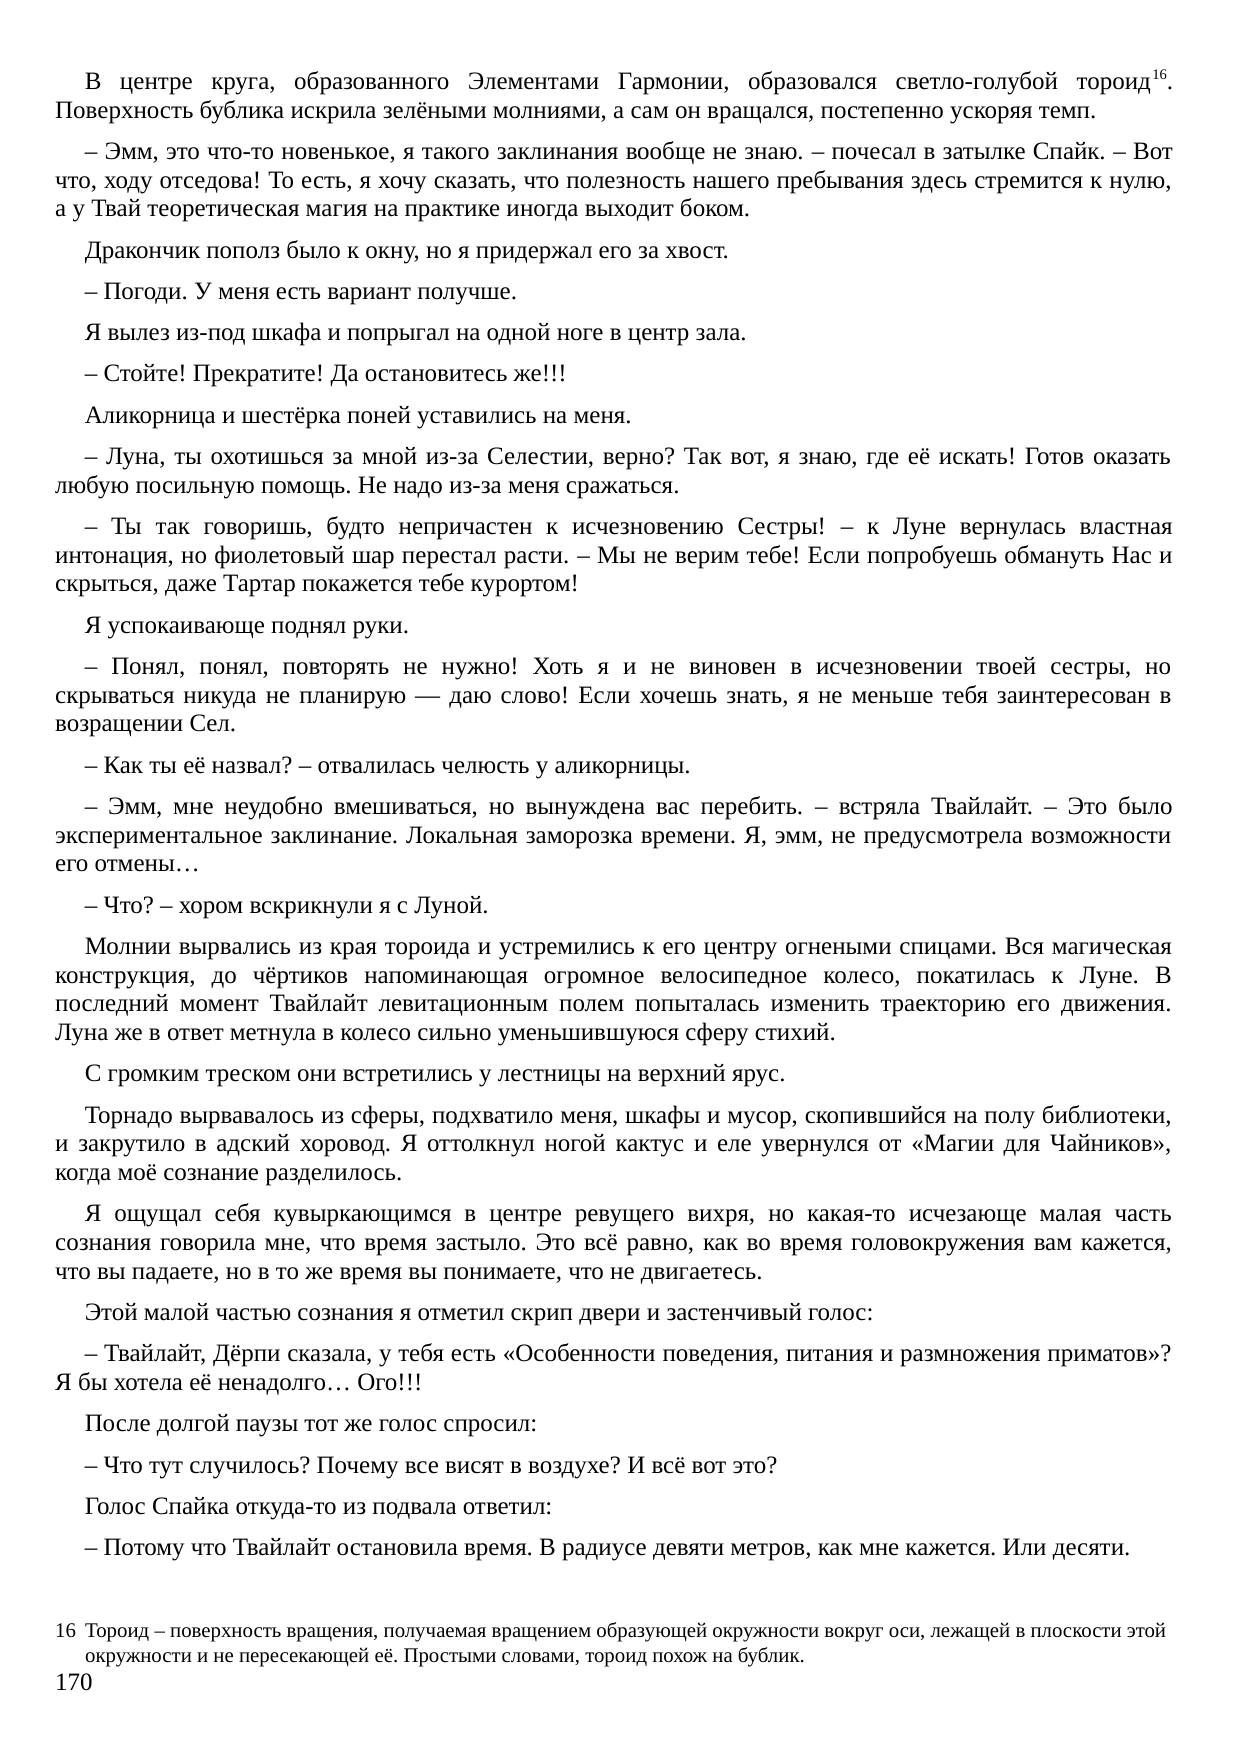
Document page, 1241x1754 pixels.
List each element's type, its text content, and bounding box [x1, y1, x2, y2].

text Дракончик пополз было к окну, но я придержал его за хвост. [55, 235, 1173, 263]
text Я успокаивающе поднял руки. [55, 610, 1173, 638]
text – Стойте! Прекратите! Да остановитесь же!!! [55, 358, 1173, 387]
text После долгой паузы тот же голос спросил: [55, 1408, 1173, 1437]
text – Потому что Твайлайт остановила время. В радиусе девяти метров, как мне кажется. Или десяти. [55, 1532, 1173, 1561]
text – Твайлайт, Дёрпи сказала, у тебя есть «Особенности поведения, питания и размножения приматов»? Я бы хотела её ненадолго… Ого!!! [55, 1338, 1173, 1396]
text – Эмм, мне неудобно вмешиваться, но вынуждена вас перебить. – встряла Твайлайт. – Это было экспериментальное заклинание. Локальная заморозка времени. Я, эмм, не предусмотрела возможности его отмены… [55, 791, 1173, 877]
text – Погоди. У меня есть вариант получше. [55, 276, 1173, 305]
text В центре круга, образованного Элементами Гармонии, образовался светло-голубой тороид. Поверхность бублика искрила зелёными молниями, а сам он вращался, постепенно ускоряя темп. [55, 66, 1173, 123]
text Торнадо вырвавалось из сферы, подхватило меня, шкафы и мусор, скопившийся на полу библиотеки, и закрутило в адский хоровод. Я оттолкнул ногой кактус и еле увернулся от «Магии для Чайников», когда моё сознание разделилось. [55, 1100, 1173, 1186]
text Этой малой частью сознания я отметил скрип двери и застенчивый голос: [55, 1297, 1173, 1326]
text – Ты так говоришь, будто непричастен к исчезновению Сестры! – к Луне вернулась властная интонация, но фиолетовый шар перестал расти. – Мы не верим тебе! Если попробуешь обмануть Нас и скрыться, даже Тартар покажется тебе курортом! [55, 511, 1173, 597]
text С громким треском они встретились у лестницы на верхний ярус. [55, 1058, 1173, 1087]
text – Что? – хором вскрикнули я с Луной. [55, 890, 1173, 918]
text Аликорница и шестёрка поней уставились на меня. [55, 400, 1173, 428]
text – Понял, понял, повторять не нужно! Хоть я и не виновен в исчезновении твоей сестры, но скрываться никуда не планирую — даю слово! Если хочешь знать, я не меньше тебя заинтересован в возращении Сел. [55, 651, 1173, 737]
text Я ощущал себя кувыркающимся в центре ревущего вихря, но какая-то исчезающе малая часть сознания говорила мне, что время застыло. Это всё равно, как во время головокружения вам кажется, что вы падаете, но в то же время вы понимаете, что не двигаетесь. [55, 1198, 1173, 1285]
text Я вылез из-под шкафа и попрыгал на одной ноге в центр зала. [55, 317, 1173, 346]
text – Луна, ты охотишься за мной из-за Селестии, верно? Так вот, я знаю, где её искать! Готов оказать любую посильную помощь. Не надо из-за меня сражаться. [55, 441, 1173, 498]
text – Как ты её назвал? – отвалилась челюсть у аликорницы. [55, 750, 1173, 778]
text Голос Спайка откуда-то из подвала ответил: [55, 1491, 1173, 1520]
text – Что тут случилось? Почему все висят в воздухе? И всё вот это? [55, 1450, 1173, 1478]
text – Эмм, это что-то новенькое, я такого заклинания вообще не знаю. – почесал в затылке Спайк. – Вот что, ходу отседова! То есть, я хочу сказать, что полезность нашего пребывания здесь стремится к нулю, а у Твай теоретическая магия на практике иногда выходит боком. [55, 136, 1173, 222]
text Тороид – поверхность вращения, получаемая вращением образующей окружности вокруг оси, лежащей в плоскости этой окружности и не пересекающей её. Простыми словами, тороид похож на бублик. [55, 1618, 1173, 1667]
text Молнии вырвались из края тороида и устремились к его центру огнеными спицами. Вся магическая конструкция, до чёртиков напоминающая огромное велосипедное колесо, покатилась к Луне. В последний момент Твайлайт левитационным полем попыталась изменить траекторию его движения. Луна же в ответ метнула в колесо сильно уменьшившуюся сферу стихий. [55, 931, 1173, 1046]
